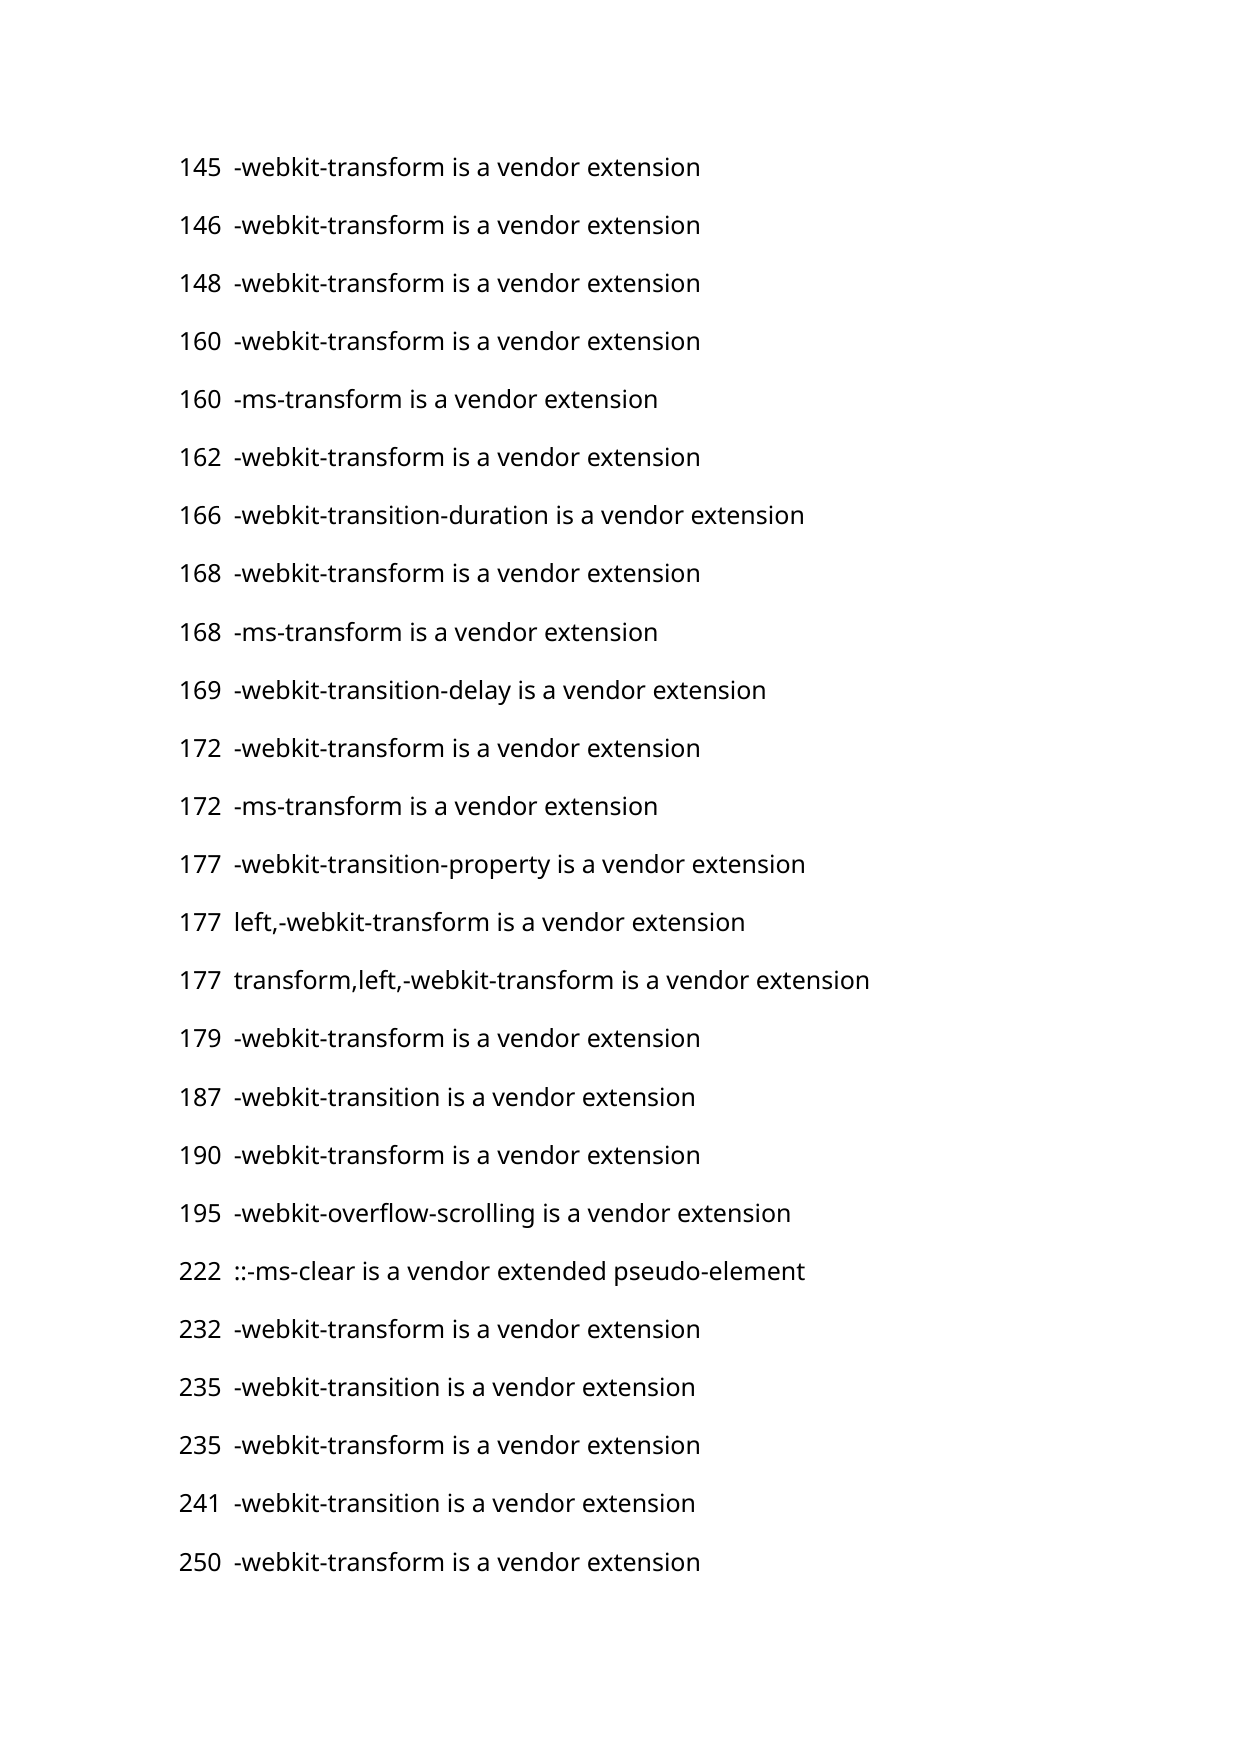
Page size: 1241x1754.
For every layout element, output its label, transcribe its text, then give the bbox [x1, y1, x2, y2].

table_cell 168 [177, 555, 225, 613]
table_cell [225, 206, 232, 264]
table_cell 177 [177, 845, 225, 903]
table_cell 179 [177, 1020, 225, 1078]
table_cell -webkit-transform is a vendor extension [232, 1020, 991, 1078]
table_cell 145 [177, 148, 225, 206]
table_cell 177 [177, 903, 225, 961]
table_cell 160 [177, 380, 225, 438]
table_cell 222 [177, 1252, 225, 1310]
table_cell -webkit-transform is a vendor extension [232, 322, 991, 380]
table_cell left,-webkit-transform is a vendor extension [232, 903, 991, 961]
table_cell [225, 1136, 232, 1194]
table_cell -ms-transform is a vendor extension [232, 380, 991, 438]
table_cell ::-ms-clear is a vendor extended pseudo-element [232, 1252, 991, 1310]
table_cell transform,left,-webkit-transform is a vendor extension [232, 961, 991, 1019]
table_cell [225, 1485, 232, 1543]
table_cell -webkit-transform is a vendor extension [232, 729, 991, 787]
table_cell [225, 264, 232, 322]
table_cell 172 [177, 787, 225, 845]
table_cell -webkit-overflow-scrolling is a vendor extension [232, 1194, 991, 1252]
table_cell 168 [177, 613, 225, 671]
table_cell [225, 438, 232, 496]
table_cell -webkit-transform is a vendor extension [232, 148, 991, 206]
table_cell [225, 671, 232, 729]
table_cell 235 [177, 1368, 225, 1426]
table_cell 195 [177, 1194, 225, 1252]
table_cell 169 [177, 671, 225, 729]
table_cell -webkit-transform is a vendor extension [232, 1136, 991, 1194]
table_cell -webkit-transform is a vendor extension [232, 206, 991, 264]
table_cell -webkit-transition-delay is a vendor extension [232, 671, 991, 729]
table_cell [225, 1310, 232, 1368]
table_cell [225, 1426, 232, 1484]
table_cell [225, 1543, 232, 1601]
table_cell [225, 903, 232, 961]
table_cell [225, 1368, 232, 1426]
table_cell 241 [177, 1485, 225, 1543]
table_cell -webkit-transform is a vendor extension [232, 264, 991, 322]
table_cell 160 [177, 322, 225, 380]
table_cell [225, 787, 232, 845]
table_cell -webkit-transform is a vendor extension [232, 1426, 991, 1484]
table_cell -ms-transform is a vendor extension [232, 613, 991, 671]
table_cell [225, 1252, 232, 1310]
table_cell 250 [177, 1543, 225, 1601]
table_cell [225, 1078, 232, 1136]
table_cell [225, 496, 232, 554]
table_cell -webkit-transition is a vendor extension [232, 1485, 991, 1543]
table_cell -webkit-transition-duration is a vendor extension [232, 496, 991, 554]
table_cell 146 [177, 206, 225, 264]
table_cell [225, 1020, 232, 1078]
table_cell [225, 961, 232, 1019]
table_cell 162 [177, 438, 225, 496]
table_cell 177 [177, 961, 225, 1019]
table_cell -webkit-transform is a vendor extension [232, 1310, 991, 1368]
table_cell [225, 845, 232, 903]
table_cell 166 [177, 496, 225, 554]
table_cell 172 [177, 729, 225, 787]
table_cell -webkit-transform is a vendor extension [232, 438, 991, 496]
table_cell [225, 380, 232, 438]
table_cell 235 [177, 1426, 225, 1484]
table_cell 190 [177, 1136, 225, 1194]
table_cell -webkit-transition-property is a vendor extension [232, 845, 991, 903]
table_cell [225, 1194, 232, 1252]
table_cell [225, 148, 232, 206]
table_cell [225, 555, 232, 613]
table_cell -webkit-transition is a vendor extension [232, 1078, 991, 1136]
table_cell -ms-transform is a vendor extension [232, 787, 991, 845]
table_cell [225, 322, 232, 380]
table_cell -webkit-transition is a vendor extension [232, 1368, 991, 1426]
table_cell [225, 729, 232, 787]
table_cell 148 [177, 264, 225, 322]
table_cell [225, 613, 232, 671]
table_cell -webkit-transform is a vendor extension [232, 555, 991, 613]
table_cell -webkit-transform is a vendor extension [232, 1543, 991, 1601]
table_cell 187 [177, 1078, 225, 1136]
table_cell 232 [177, 1310, 225, 1368]
